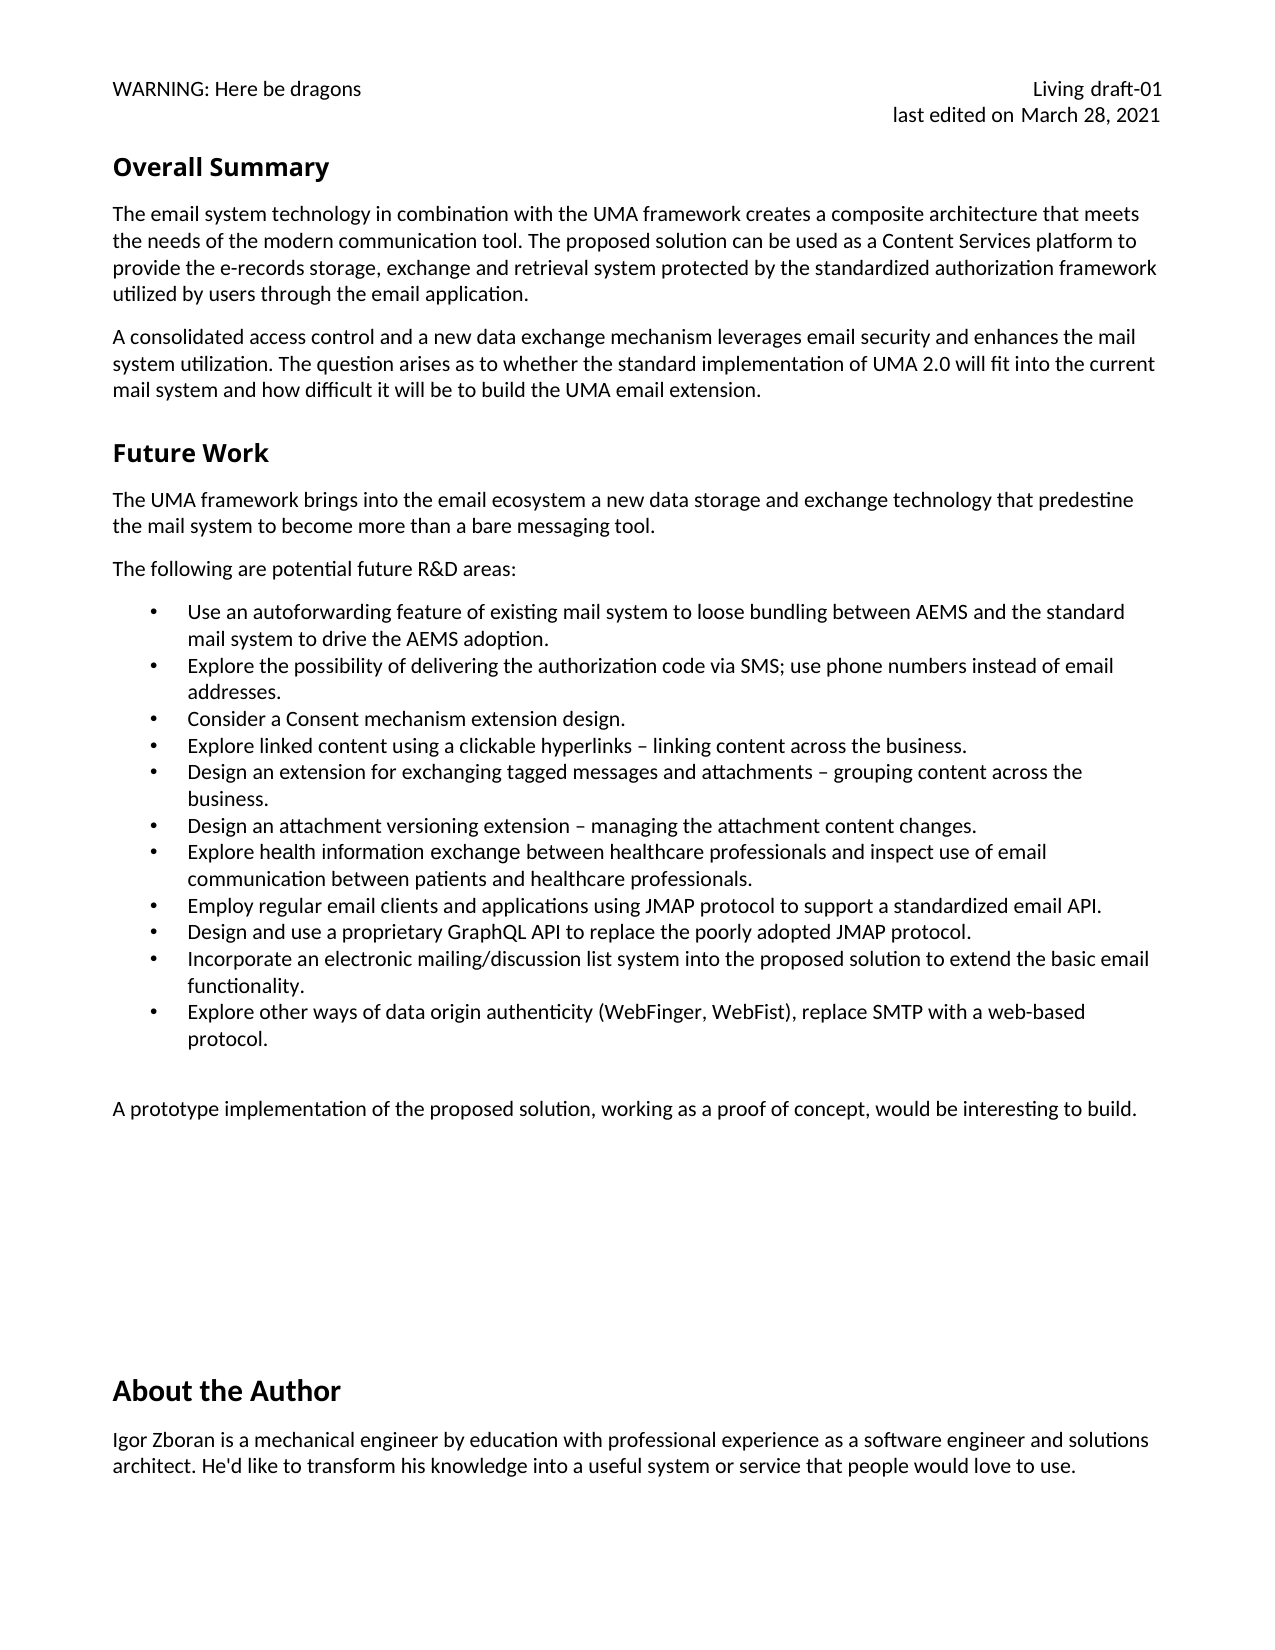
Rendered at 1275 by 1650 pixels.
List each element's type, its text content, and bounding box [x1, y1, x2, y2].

list Design and use a proprietary GraphQL API to replace the poorly adopted JMAP protocol. [150, 918, 1162, 945]
text A consolidated access control and a new data exchange mechanism leverages email security and enhances the mail system utilization. The question arises as to whether the standard implementation of UMA 2.0 will fit into the current mail system and how difficult it will be to build the UMA email extension. [112, 323, 1162, 403]
list Design an attachment versioning extension – managing the attachment content changes. [150, 812, 1162, 838]
text Igor Zboran is a mechanical engineer by education with professional experience as a software engineer and solutions architect. He'd like to transform his knowledge into a useful system or service that people would love to use. [112, 1426, 1162, 1479]
list Explore linked content using a clickable hyperlinks – linking content across the business. [150, 732, 1162, 758]
text A prototype implementation of the proposed solution, working as a proof of concept, would be interesting to build. [112, 1095, 1162, 1121]
list Explore other ways of data origin authenticity (WebFinger, WebFist), replace SMTP with a web-based protocol. [150, 998, 1162, 1052]
text Overall Summary [112, 150, 1162, 184]
list Consider a Consent mechanism extension design. [150, 705, 1162, 732]
list Employ regular email clients and applications using JMAP protocol to support a standardized email API. [150, 892, 1162, 918]
text Future Work [112, 436, 1162, 470]
text The UMA framework brings into the email ecosystem a new data storage and exchange technology that predestine the mail system to become more than a bare messaging tool. [112, 486, 1162, 539]
list Design an extension for exchanging tagged messages and attachments – grouping content across the business. [150, 758, 1162, 812]
text About the Author [112, 1371, 1162, 1409]
text The email system technology in combination with the UMA framework creates a composite architecture that meets the needs of the modern communication tool. The proposed solution can be used as a Content Services platform to provide the e-records storage, exchange and retrieval system protected by the standardized authorization framework utilized by users through the email application. [112, 200, 1162, 307]
text The following are potential future R&D areas: [112, 556, 1162, 582]
list Explore the possibility of delivering the authorization code via SMS; use phone numbers instead of email addresses. [150, 652, 1162, 705]
list Use an autoforwarding feature of existing mail system to loose bundling between AEMS and the standard mail system to drive the AEMS adoption. [150, 598, 1162, 652]
list Incorporate an electronic mailing/discussion list system into the proposed solution to extend the basic email functionality. [150, 945, 1162, 998]
list Explore health information exchange between healthcare professionals and inspect use of email communication between patients and healthcare professionals. [150, 838, 1162, 892]
